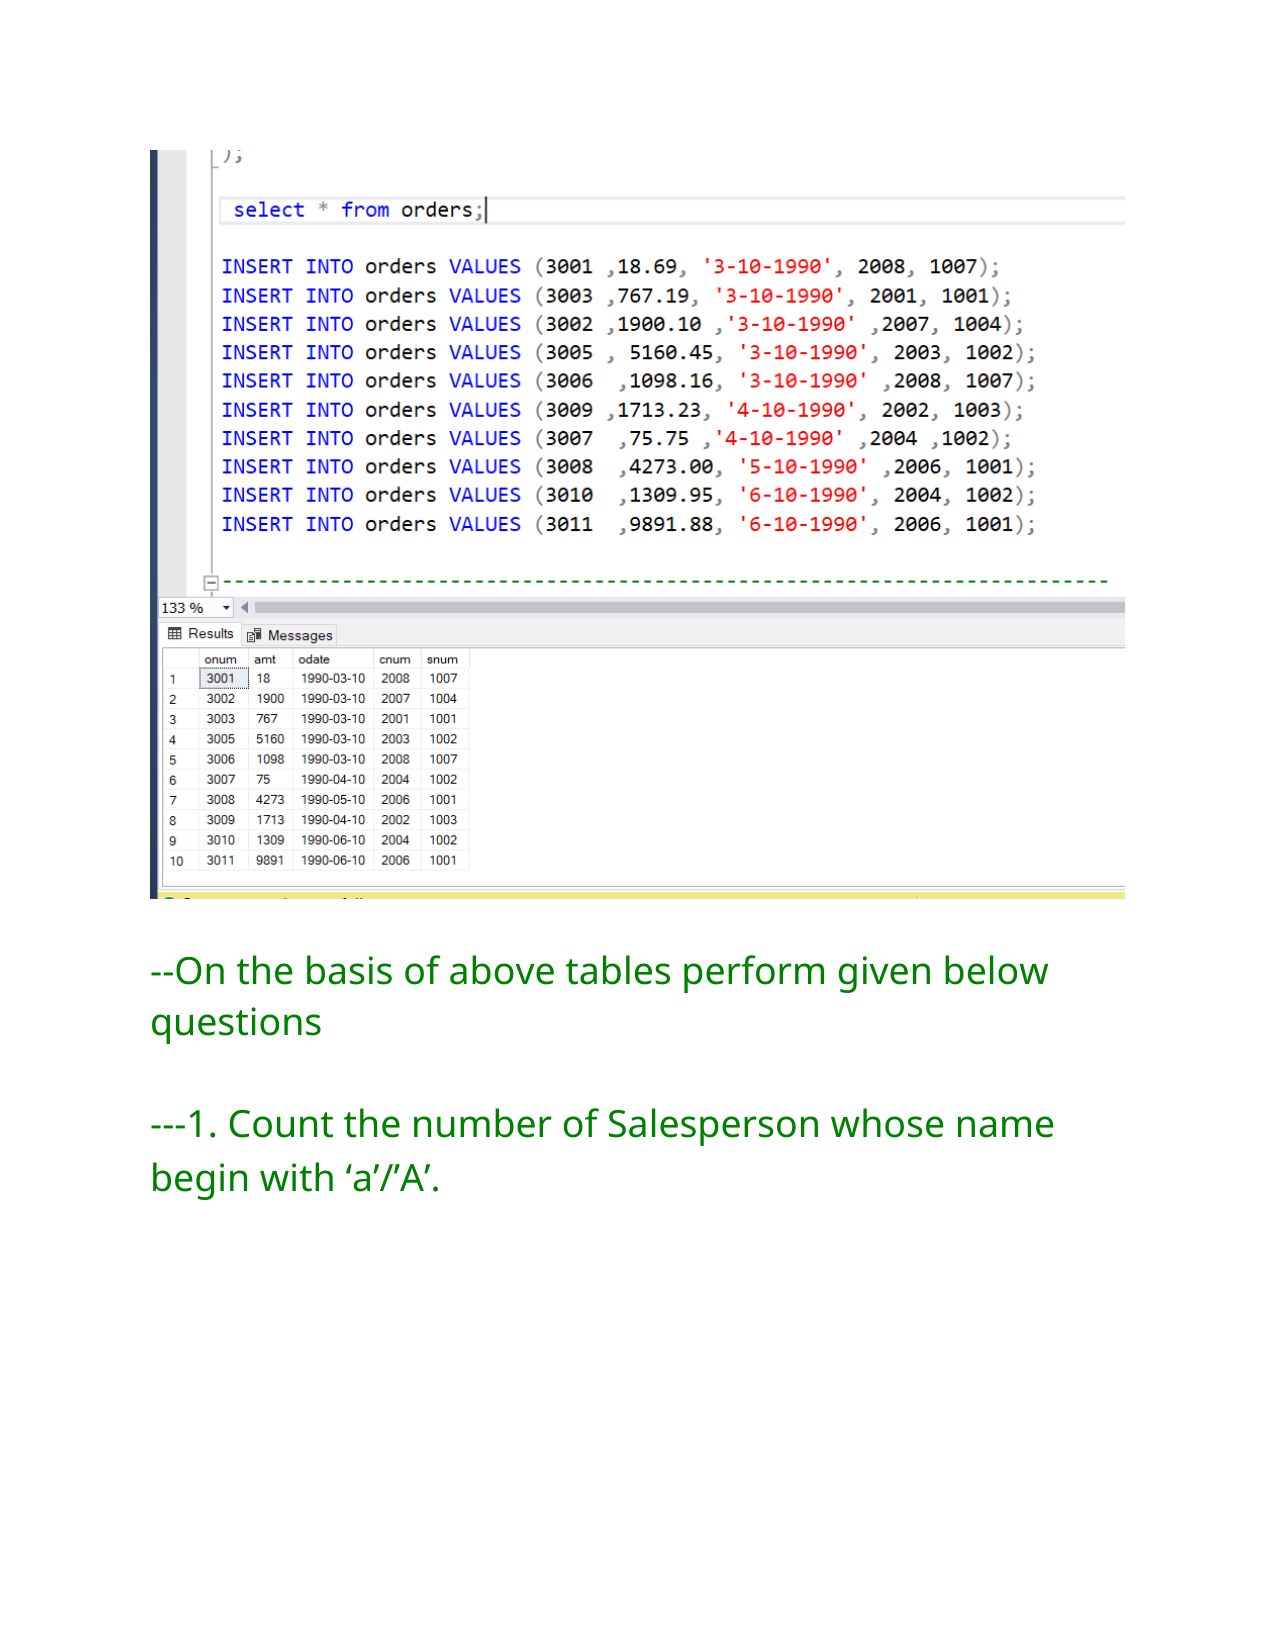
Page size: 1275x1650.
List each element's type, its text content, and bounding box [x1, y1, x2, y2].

text --On the basis of above tables perform given below questions [150, 944, 1125, 1046]
text ---1. Count the number of Salesperson whose name begin with ‘a’/’A’. [150, 1097, 1125, 1202]
